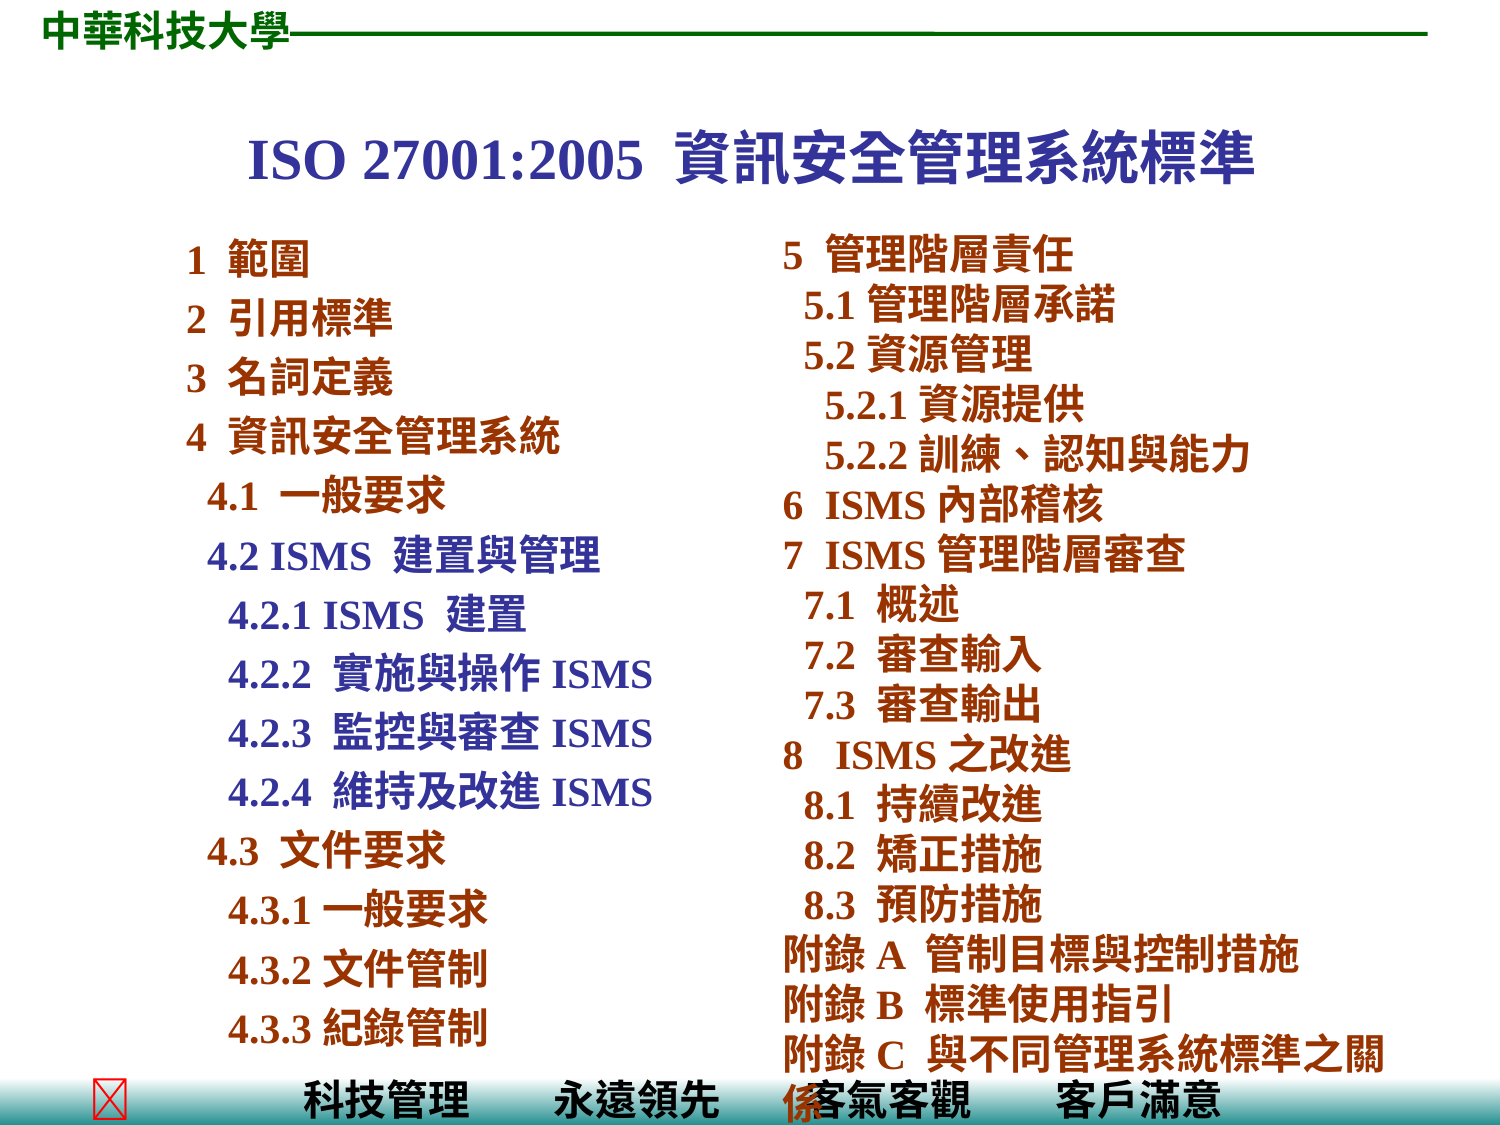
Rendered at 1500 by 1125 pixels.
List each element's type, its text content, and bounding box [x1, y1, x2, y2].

title ISO 27001:2005 資訊安全管理系統標準 [125, 112, 1380, 201]
text_box 5 管理階層責任 5.1管理階層承諾 5.2資源管理 5.2.1資源提供 5.2.2訓練、認知與能力 6 ISMS內部稽核 7 ISMS管理階層審查 7.1 概述 7.2 審查輸入 7.3 審查輸出 8 ISMS之改進 8.1 持續改進 8.2 矯正措施 8.3 預防措施 附錄A 管制目標與控制措施 附錄B 標準使用指引 附錄C 與不同管理系統標準之關係 [767, 220, 1438, 1086]
text_box 1 範圍 2 引用標準 3 名詞定義 4 資訊安全管理系統 4.1 一般要求 4.2 ISMS 建置與管理 4.2.1 ISMS 建置 4.2.2 實施與操作ISMS 4.2.3 監控與審查ISMS 4.2.4 維持及改進ISMS 4.3 文件要求 4.3.1一般要求 4.3.2文件管制 4.3.3紀錄管制 [171, 220, 767, 1069]
